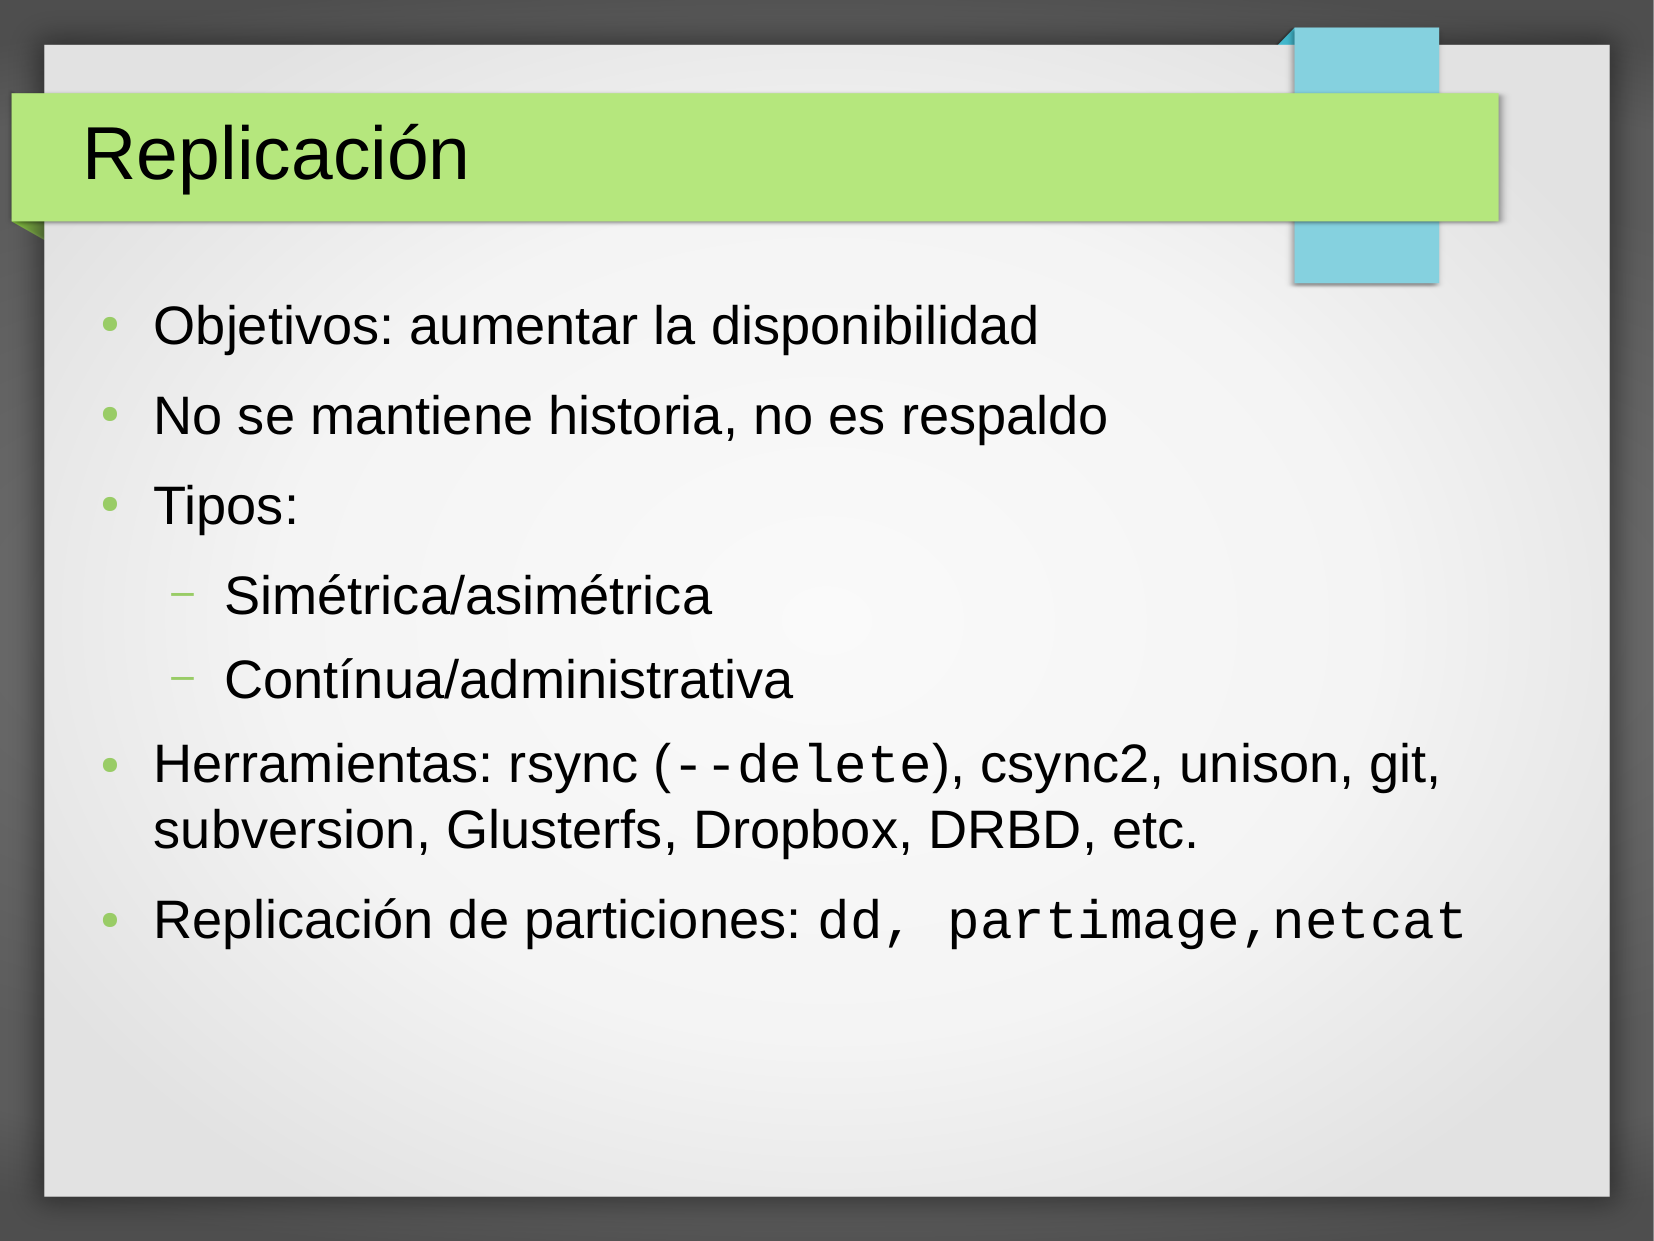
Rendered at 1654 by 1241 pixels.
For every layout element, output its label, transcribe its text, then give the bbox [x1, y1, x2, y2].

list Objetivos: aumentar la disponibilidad No se mantiene historia, no es respaldo Tipos: Simétrica/asimétrica Contínua/administrativa Herramientas: rsync (--delete), csync2, unison, git, subversion, Glusterfs, Dropbox, DRBD, etc. Replicación de particiones: dd, partimage,netcat [82, 295, 1571, 1015]
title Replicación [82, 94, 1264, 213]
picture [0, 0, 1654, 1241]
